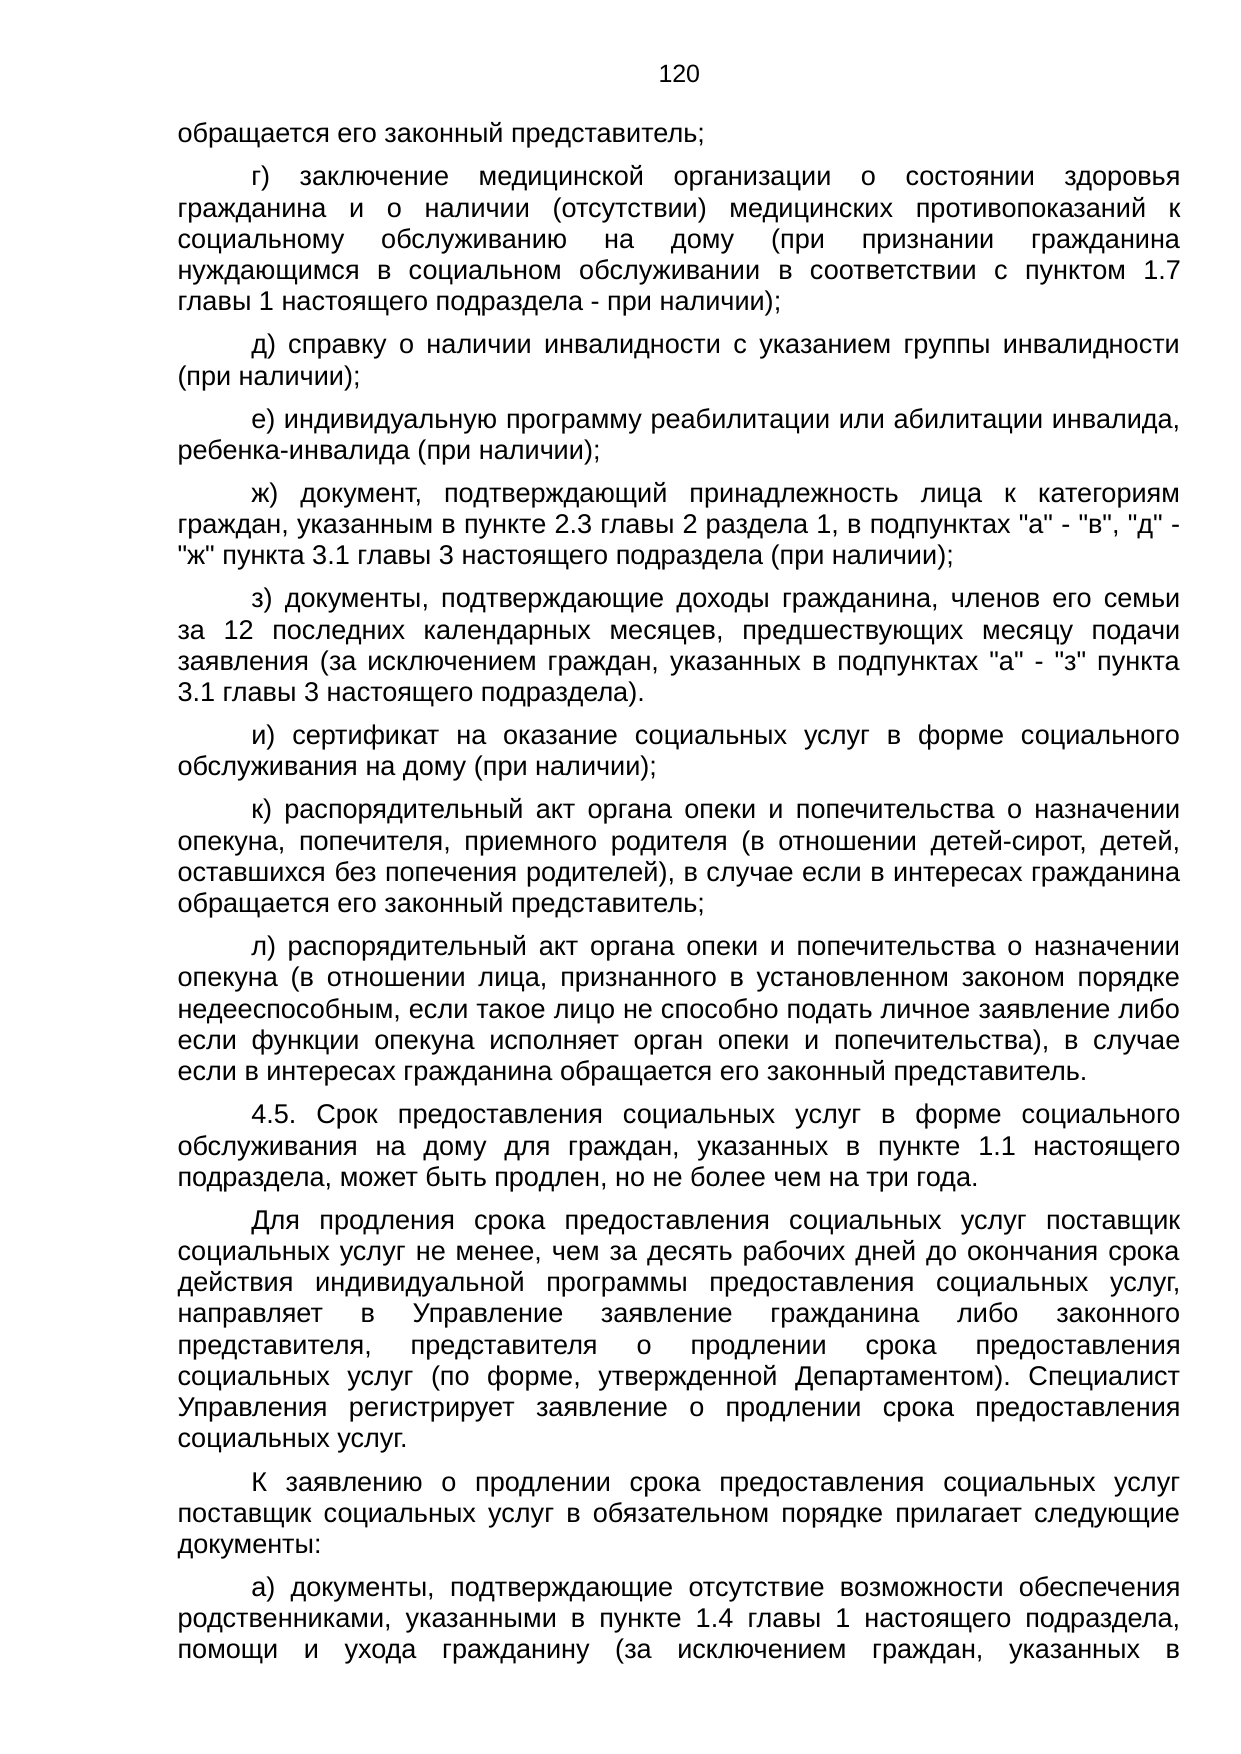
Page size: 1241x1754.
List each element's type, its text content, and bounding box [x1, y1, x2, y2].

text обращается его законный представитель; [177, 117, 1181, 148]
text к) распорядительный акт органа опеки и попечительства о назначении опекуна, попечителя, приемного родителя (в отношении детей-сирот, детей, оставшихся без попечения родителей), в случае если в интересах гражданина обращается его законный представитель; [177, 793, 1181, 918]
text К заявлению о продлении срока предоставления социальных услуг поставщик социальных услуг в обязательном порядке прилагает следующие документы: [177, 1466, 1181, 1559]
text г) заключение медицинской организации о состоянии здоровья гражданина и о наличии (отсутствии) медицинских противопоказаний к социальному обслуживанию на дому (при признании гражданина нуждающимся в социальном обслуживании в соответствии с пунктом 1.7 главы 1 настоящего подраздела - при наличии); [177, 160, 1181, 317]
text е) индивидуальную программу реабилитации или абилитации инвалида, ребенка-инвалида (при наличии); [177, 403, 1181, 465]
text 4.5. Срок предоставления социальных услуг в форме социального обслуживания на дому для граждан, указанных в пункте 1.1 настоящего подраздела, может быть продлен, но не более чем на три года. [177, 1098, 1181, 1192]
text л) распорядительный акт органа опеки и попечительства о назначении опекуна (в отношении лица, признанного в установленном законом порядке недееспособным, если такое лицо не способно подать личное заявление либо если функции опекуна исполняет орган опеки и попечительства), в случае если в интересах гражданина обращается его законный представитель. [177, 930, 1181, 1086]
text з) документы, подтверждающие доходы гражданина, членов его семьи за 12 последних календарных месяцев, предшествующих месяцу подачи заявления (за исключением граждан, указанных в подпунктах "а" - "з" пункта 3.1 главы 3 настоящего подраздела). [177, 582, 1181, 707]
text д) справку о наличии инвалидности с указанием группы инвалидности (при наличии); [177, 328, 1181, 391]
text и) сертификат на оказание социальных услуг в форме социального обслуживания на дому (при наличии); [177, 719, 1181, 782]
text а) документы, подтверждающие отсутствие возможности обеспечения родственниками, указанными в пункте 1.4 главы 1 настоящего подраздела, помощи и ухода гражданину (за исключением граждан, указанных в [177, 1571, 1181, 1665]
text ж) документ, подтверждающий принадлежность лица к категориям граждан, указанным в пункте 2.3 главы 2 раздела 1, в подпунктах "а" - "в", "д" - "ж" пункта 3.1 главы 3 настоящего подраздела (при наличии); [177, 477, 1181, 571]
text Для продления срока предоставления социальных услуг поставщик социальных услуг не менее, чем за десять рабочих дней до окончания срока действия индивидуальной программы предоставления социальных услуг, направляет в Управление заявление гражданина либо законного представителя, представителя о продлении срока предоставления социальных услуг (по форме, утвержденной Департаментом). Специалист Управления регистрирует заявление о продлении срока предоставления социальных услуг. [177, 1204, 1181, 1454]
